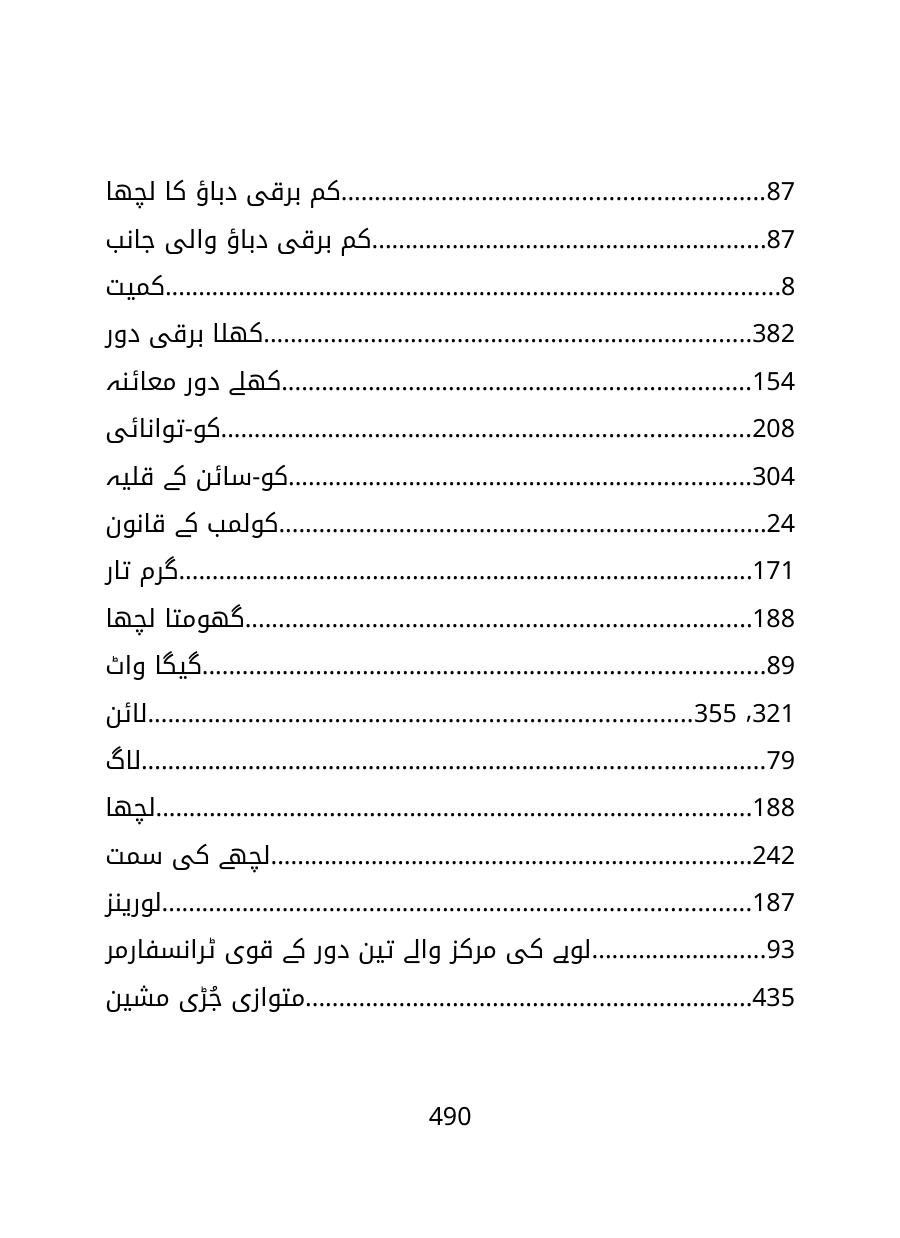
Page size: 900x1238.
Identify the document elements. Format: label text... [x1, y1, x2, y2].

text کھلے دور معائنہ 154 [105, 358, 795, 406]
text کھلا برقی دور 382 [105, 311, 795, 358]
text لچھے کی سمت 242 [105, 832, 795, 879]
text لوہے کی مرکز والے تین دور کے قوی ٹرانسفارمر 93 [105, 927, 795, 974]
text لاگ 79 [105, 737, 795, 785]
text کو-سائن کے قلیہ 304 [105, 453, 795, 500]
text متوازی جُڑی مشین 435 [105, 974, 795, 1022]
text کمیت 8 [105, 263, 795, 311]
text لچھا 188 [105, 785, 795, 832]
text کولمب کے قانون 24 [105, 500, 795, 548]
text کم برقی دباؤ والی جانب 87 [105, 216, 795, 263]
text گیگا واٹ 89 [105, 642, 795, 690]
text لورینز 187 [105, 879, 795, 927]
text کو-توانائی 208 [105, 406, 795, 453]
text لائن 321, 355 [105, 690, 795, 737]
text کم برقی دباؤ کا لچھا 87 [105, 168, 795, 216]
text گھومتا لچھا 188 [105, 595, 795, 642]
text گرم تار 171 [105, 548, 795, 595]
